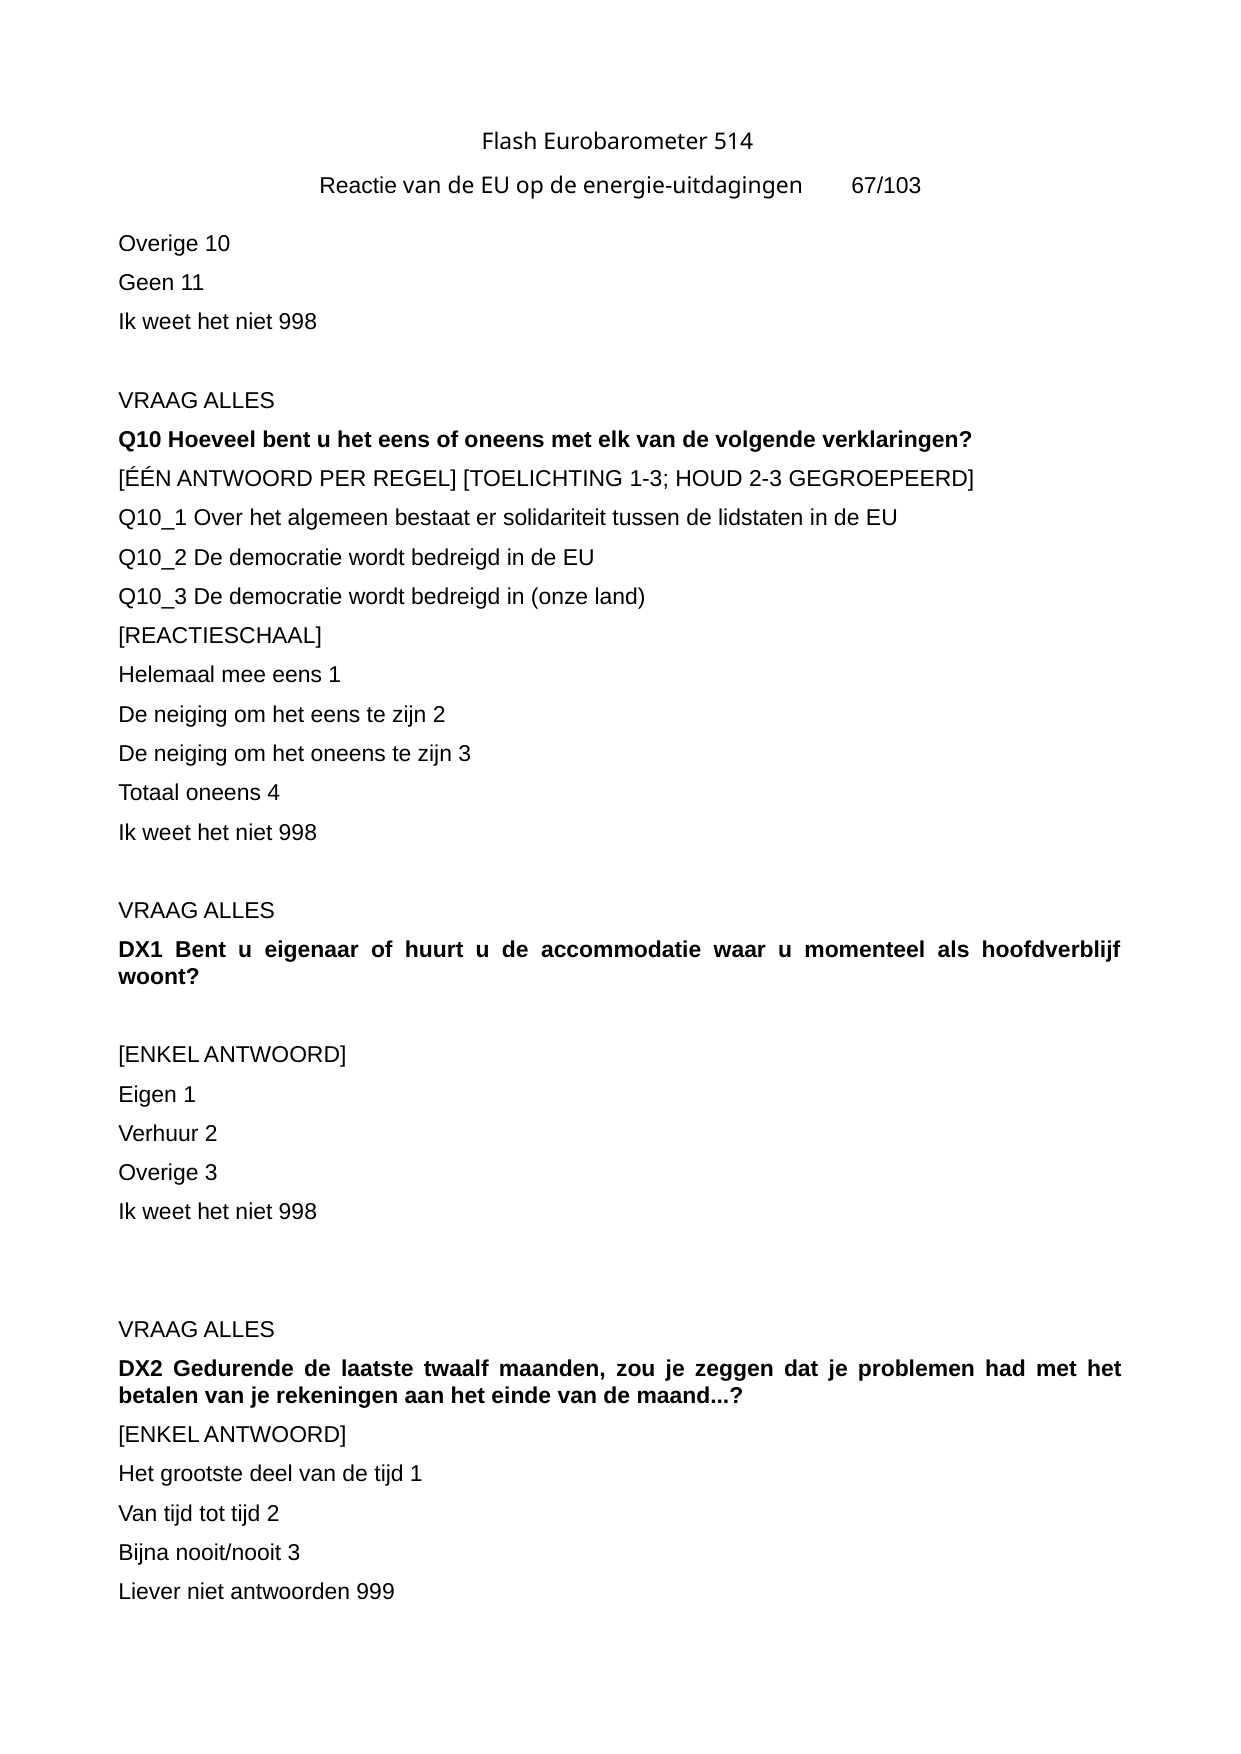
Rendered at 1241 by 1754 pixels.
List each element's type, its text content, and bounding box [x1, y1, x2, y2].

text Eigen 1 [118, 1081, 1122, 1107]
text Van tijd tot tijd 2 [118, 1499, 1122, 1526]
text Q10_2 De democratie wordt bedreigd in de EU [118, 544, 1122, 570]
text De neiging om het eens te zijn 2 [118, 701, 1122, 727]
text Totaal oneens 4 [118, 779, 1122, 806]
text [ENKEL ANTWOORD] [118, 1421, 1122, 1447]
text [REACTIESCHAAL] [118, 622, 1122, 648]
text Bijna nooit/nooit 3 [118, 1539, 1122, 1565]
text De neiging om het oneens te zijn 3 [118, 740, 1122, 766]
text [ENKEL ANTWOORD] [118, 1041, 1122, 1068]
text Ik weet het niet 998 [118, 308, 1122, 334]
text Q10_3 De democratie wordt bedreigd in (onze land) [118, 583, 1122, 609]
text Het grootste deel van de tijd 1 [118, 1460, 1122, 1487]
text Verhuur 2 [118, 1120, 1122, 1146]
text VRAAG ALLES [118, 387, 1122, 413]
text Liever niet antwoorden 999 [118, 1578, 1122, 1604]
text Helemaal mee eens 1 [118, 661, 1122, 688]
text Ik weet het niet 998 [118, 1198, 1122, 1225]
text DX2 Gedurende de laatste twaalf maanden, zou je zeggen dat je problemen had met het betalen van je rekeningen aan het einde van de maand...? [118, 1355, 1122, 1408]
text Overige 3 [118, 1159, 1122, 1185]
text Q10 Hoeveel bent u het eens of oneens met elk van de volgende verklaringen? [118, 426, 1122, 452]
text Overige 10 [118, 229, 1122, 256]
text Ik weet het niet 998 [118, 818, 1122, 845]
text Geen 11 [118, 269, 1122, 295]
text VRAAG ALLES [118, 1316, 1122, 1342]
text Q10_1 Over het algemeen bestaat er solidariteit tussen de lidstaten in de EU [118, 504, 1122, 531]
text VRAAG ALLES [118, 897, 1122, 923]
text [ÉÉN ANTWOORD PER REGEL] [TOELICHTING 1-3; HOUD 2-3 GEGROEPEERD] [118, 465, 1122, 491]
text DX1 Bent u eigenaar of huurt u de accommodatie waar u momenteel als hoofdverblijf woont? [118, 936, 1122, 989]
